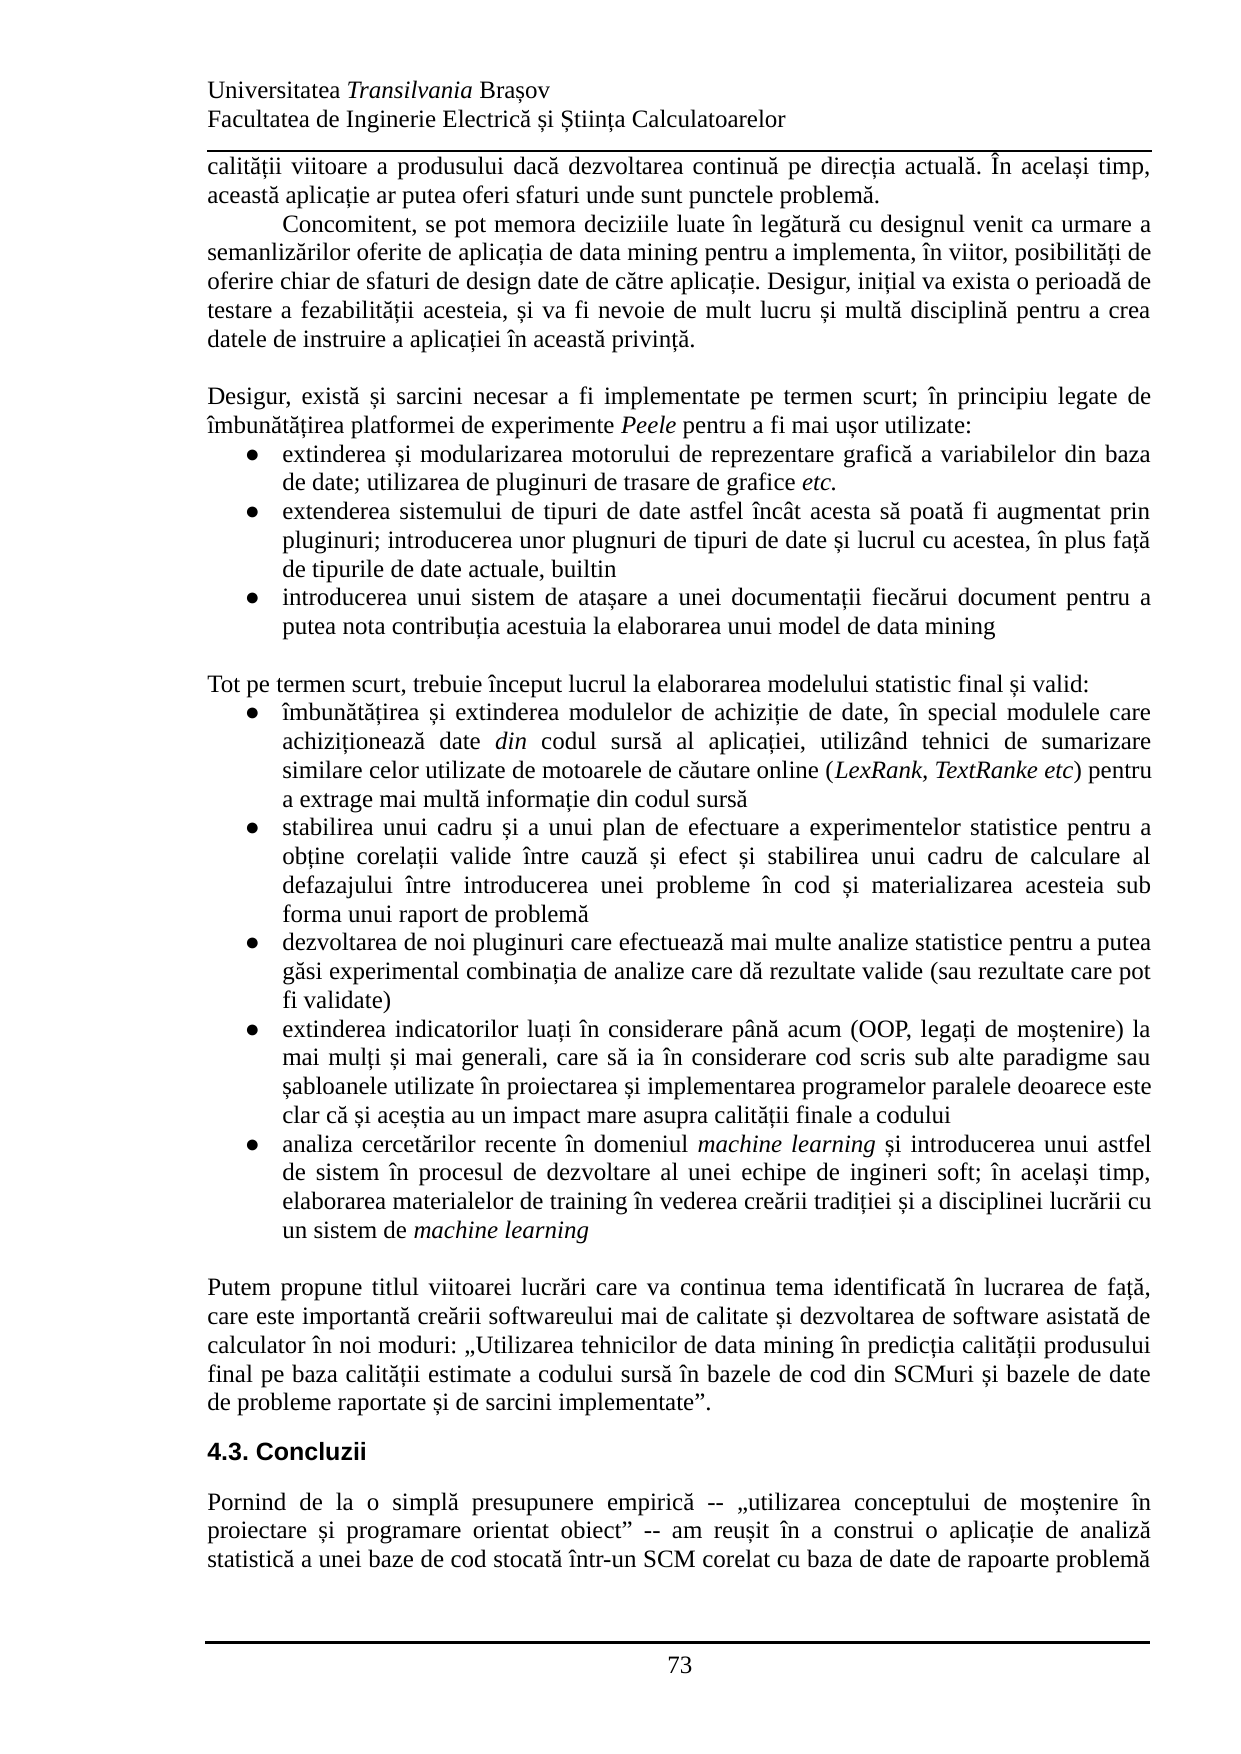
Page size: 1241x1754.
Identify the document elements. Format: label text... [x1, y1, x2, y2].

list stabilirea unui cadru și a unui plan de efectuare a experimentelor statistice pentru a obține corelații valide între cauză și efect și stabilirea unui cadru de calculare al defazajului între introducerea unei probleme în cod și materializarea acesteia sub forma unui raport de problemă [244, 812, 1152, 927]
text Concomitent, se pot memora deciziile luate în legătură cu designul venit ca urmare a semanlizărilor oferite de aplicația de data mining pentru a implementa, în viitor, posibilități de oferire chiar de sfaturi de design date de către aplicație. Desigur, inițial va exista o perioadă de testare a fezabilității acesteia, și va fi nevoie de mult lucru și multă disciplină pentru a crea datele de instruire a aplicației în această privință. [207, 209, 1152, 352]
list extinderea indicatorilor luați în considerare până acum (OOP, legați de moștenire) la mai mulți și mai generali, care să ia în considerare cod scris sub alte paradigme sau șabloanele utilizate în proiectarea și implementarea programelor paralele deoarece este clar că și aceștia au un impact mare asupra calității finale a codului [244, 1014, 1152, 1129]
text Tot pe termen scurt, trebuie început lucrul la elaborarea modelului statistic final și valid: [207, 669, 1152, 697]
text Pornind de la o simplă presupunere empirică -- „utilizarea conceptului de moștenire în proiectare și programare orientat obiect” -- am reușit în a construi o aplicație de analiză statistică a unei baze de cod stocată într-un SCM corelat cu baza de date de rapoarte problemă [207, 1487, 1152, 1573]
list analiza cercetărilor recente în domeniul machine learning și introducerea unui astfel de sistem în procesul de dezvoltare al unei echipe de ingineri soft; în același timp, elaborarea materialelor de training în vederea creării tradiției și a disciplinei lucrării cu un sistem de machine learning [244, 1129, 1152, 1244]
text Desigur, există și sarcini necesar a fi implementate pe termen scurt; în principiu legate de îmbunătățirea platformei de experimente Peele pentru a fi mai ușor utilizate: [207, 381, 1152, 439]
list introducerea unui sistem de atașare a unei documentații fiecărui document pentru a putea nota contribuția acestuia la elaborarea unui model de data mining [244, 582, 1152, 640]
text Putem propune titlul viitoarei lucrări care va continua tema identificată în lucrarea de față, care este importantă creării softwareului mai de calitate și dezvoltarea de software asistată de calculator în noi moduri: „Utilizarea tehnicilor de data mining în predicția calității produsului final pe baza calității estimate a codului sursă în bazele de cod din SCMuri și bazele de date de probleme raportate și de sarcini implementate”. [207, 1272, 1152, 1416]
list extenderea sistemului de tipuri de date astfel încât acesta să poată fi augmentat prin pluginuri; introducerea unor plugnuri de tipuri de date și lucrul cu acestea, în plus față de tipurile de date actuale, builtin [244, 496, 1152, 582]
list îmbunătățirea și extinderea modulelor de achiziție de date, în special modulele care achiziționează date din codul sursă al aplicației, utilizând tehnici de sumarizare similare celor utilizate de motoarele de căutare online (LexRank, TextRanke etc) pentru a extrage mai multă informație din codul sursă [244, 697, 1152, 812]
subtitle Concluzii [207, 1437, 1152, 1466]
list extinderea și modularizarea motorului de reprezentare grafică a variabilelor din baza de date; utilizarea de pluginuri de trasare de grafice etc. [244, 439, 1152, 496]
list dezvoltarea de noi pluginuri care efectuează mai multe analize statistice pentru a putea găsi experimental combinația de analize care dă rezultate valide (sau rezultate care pot fi validate) [244, 927, 1152, 1014]
text calității viitoare a produsului dacă dezvoltarea continuă pe direcția actuală. În același timp, această aplicație ar putea oferi sfaturi unde sunt punctele problemă. [207, 152, 1152, 209]
